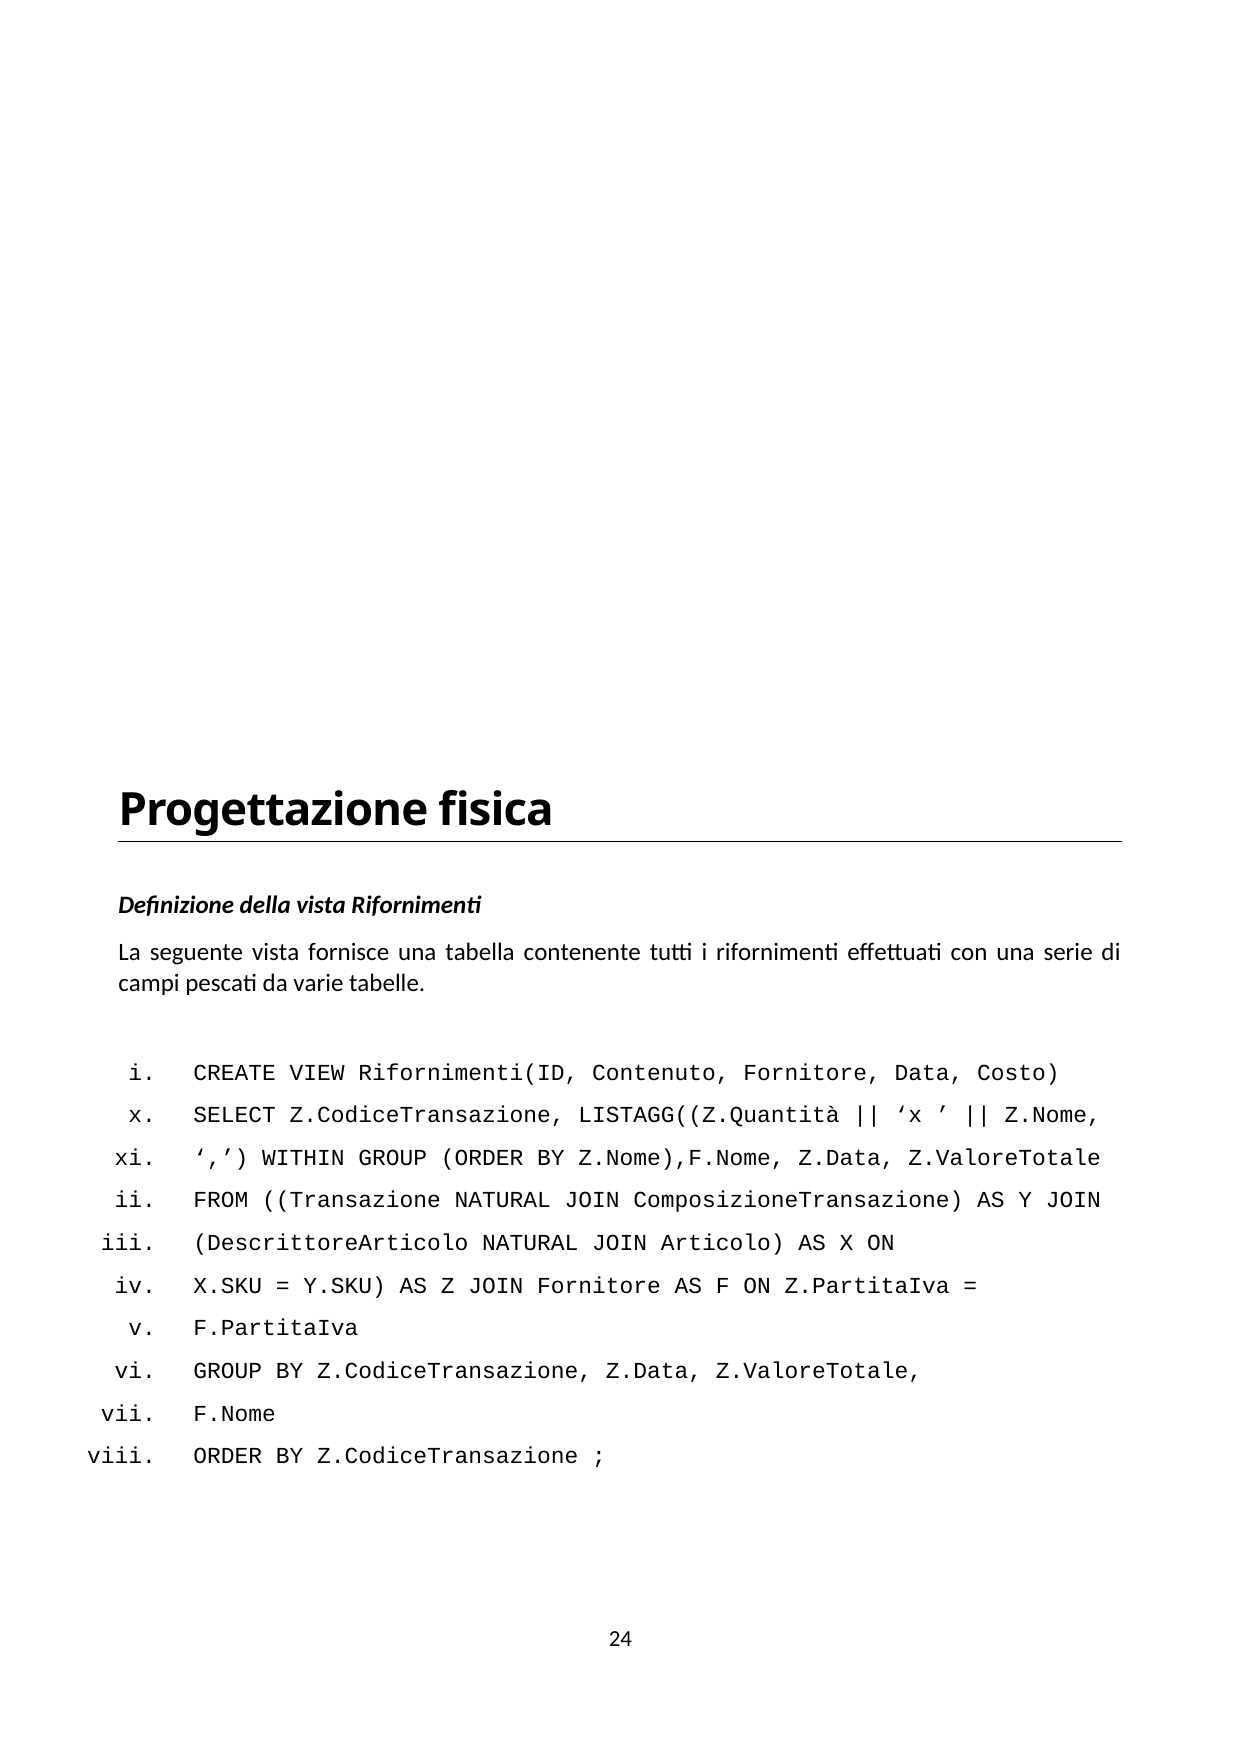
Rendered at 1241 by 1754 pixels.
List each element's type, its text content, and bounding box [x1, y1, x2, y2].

list FROM ((Transazione NATURAL JOIN ComposizioneTransazione) AS Y JOIN [156, 1189, 1122, 1215]
list SELECT Z.CodiceTransazione, LISTAGG((Z.Quantità || ‘x ’ || Z.Nome, [156, 1104, 1122, 1129]
list ORDER BY Z.CodiceTransazione ; [156, 1444, 1122, 1470]
list GROUP BY Z.CodiceTransazione, Z.Data, Z.ValoreTotale, [156, 1359, 1122, 1385]
list X.SKU = Y.SKU) AS Z JOIN Fornitore AS F ON Z.PartitaIva = [156, 1274, 1122, 1300]
list ‘,’) WITHIN GROUP (ORDER BY Z.Nome),F.Nome, Z.Data, Z.ValoreTotale [156, 1146, 1122, 1172]
text Definizione della vista Rifornimenti [118, 889, 1122, 919]
text La seguente vista fornisce una tabella contenente tutti i rifornimenti effettuati con una serie di campi pescati da varie tabelle. [118, 936, 1122, 997]
list F.PartitaIva [156, 1317, 1122, 1343]
list CREATE VIEW Rifornimenti(ID, Contenuto, Fornitore, Data, Costo) [156, 1061, 1122, 1087]
list F.Nome [156, 1402, 1122, 1428]
title Progettazione fisica [118, 776, 1122, 841]
list (DescrittoreArticolo NATURAL JOIN Articolo) AS X ON [156, 1231, 1122, 1257]
